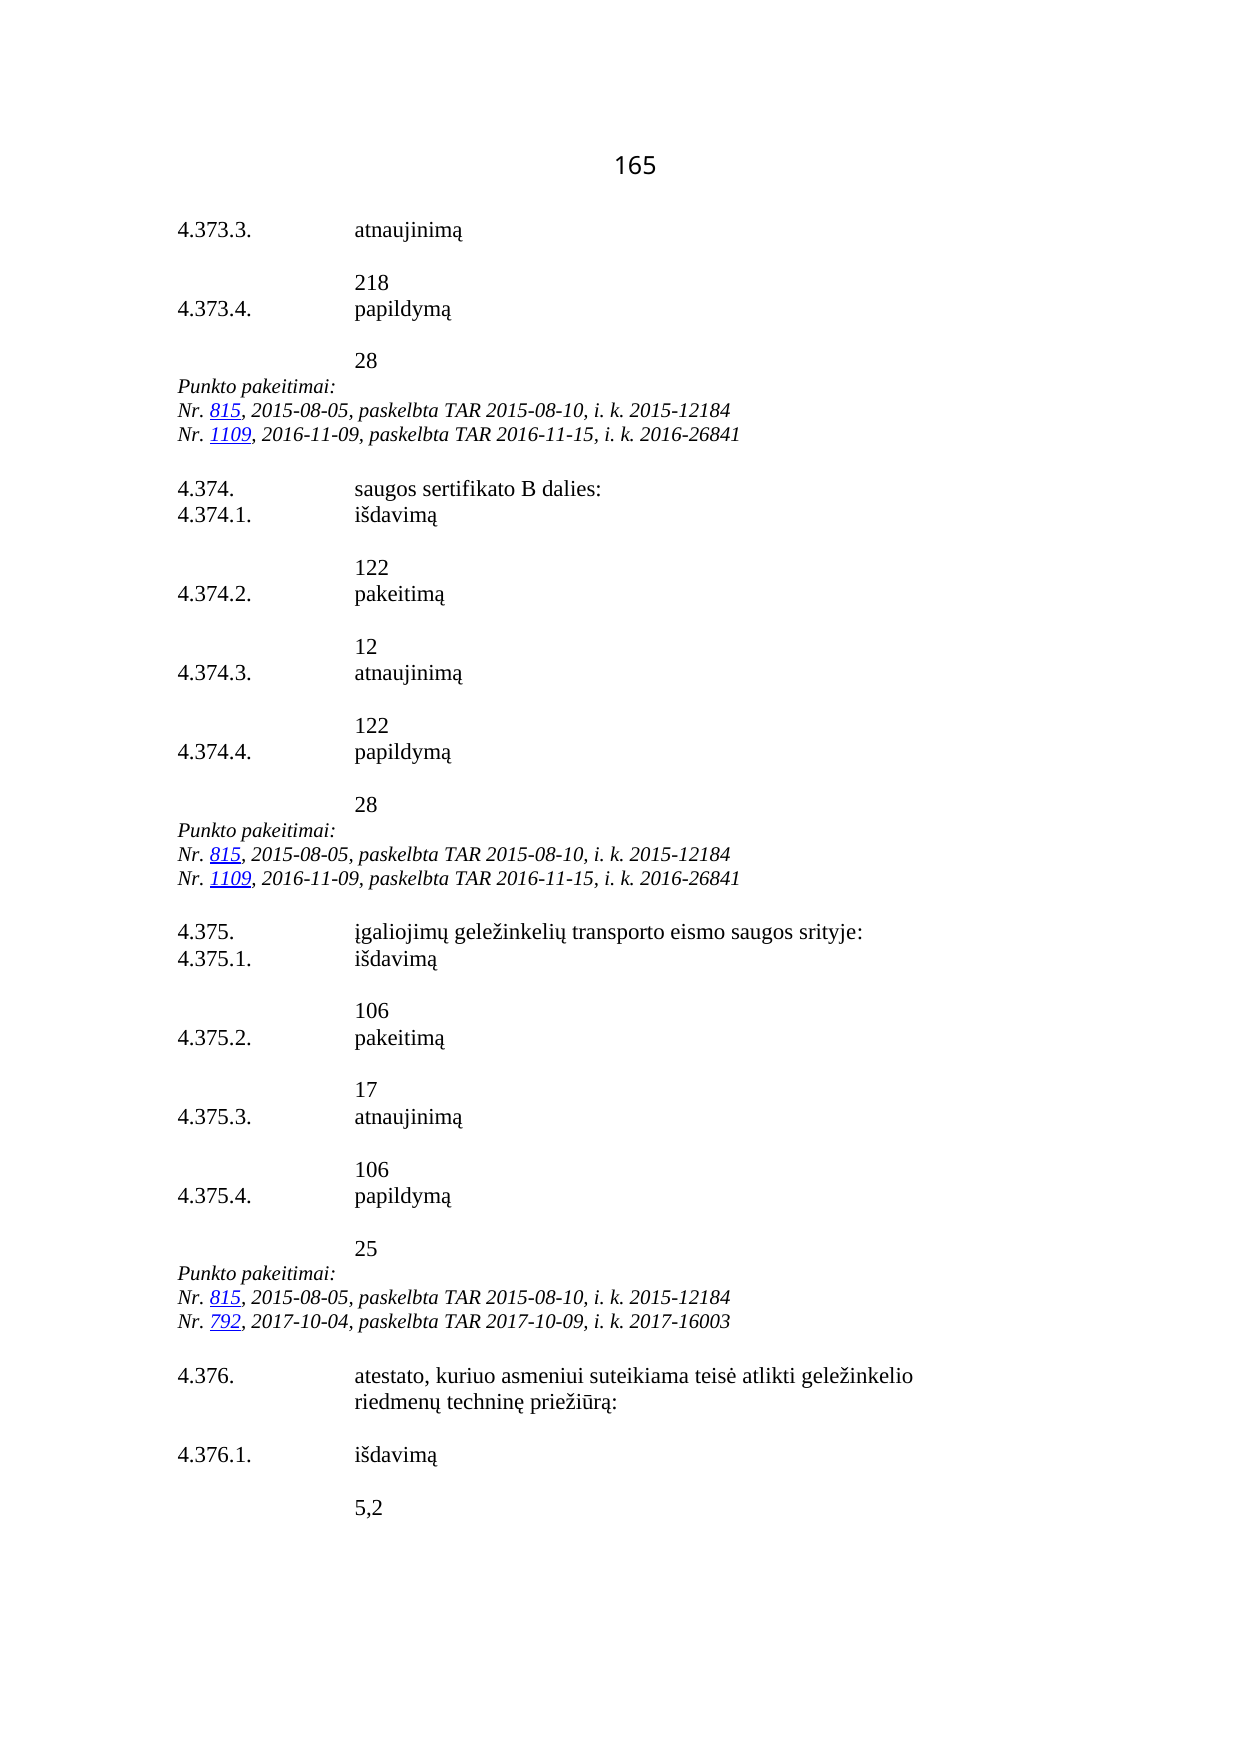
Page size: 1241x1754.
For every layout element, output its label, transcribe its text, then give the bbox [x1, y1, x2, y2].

text Nr. 1109, 2016-11-09, paskelbta TAR 2016-11-15, i. k. 2016-26841 [177, 422, 1093, 446]
text 4.374. saugos sertifikato B dalies: [177, 475, 892, 501]
text Nr. 815, 2015-08-05, paskelbta TAR 2015-08-10, i. k. 2015-12184 [177, 398, 1093, 422]
text Punkto pakeitimai: [177, 817, 1093, 842]
text 4.375.4. papildymą 25 [177, 1182, 945, 1261]
text Punkto pakeitimai: [177, 1261, 1093, 1285]
text 4.374.1. išdavimą 122 [177, 501, 892, 580]
text 4.375.2. pakeitimą 17 [177, 1024, 945, 1103]
text 4.374.4. papildymą 28 [177, 738, 892, 817]
text 4.375.3. atnaujinimą 106 [177, 1103, 945, 1182]
text 4.375. įgaliojimų geležinkelių transporto eismo saugos srityje: [177, 918, 945, 945]
text Nr. 815, 2015-08-05, paskelbta TAR 2015-08-10, i. k. 2015-12184 [177, 1285, 1093, 1309]
text 4.375.1. išdavimą 106 [177, 945, 945, 1024]
text 4.374.3. atnaujinimą 122 [177, 659, 892, 738]
text riedmenų techninę priežiūrą: [354, 1388, 945, 1441]
text 4.376. atestato, kuriuo asmeniui suteikiama teisė atlikti geležinkelio [177, 1362, 945, 1388]
text Nr. 792, 2017-10-04, paskelbta TAR 2017-10-09, i. k. 2017-16003 [177, 1309, 1093, 1333]
text Punkto pakeitimai: [177, 374, 1093, 398]
text 4.374.2. pakeitimą 12 [177, 580, 892, 659]
text 4.376.1. išdavimą 5,2 [177, 1441, 945, 1520]
text Nr. 1109, 2016-11-09, paskelbta TAR 2016-11-15, i. k. 2016-26841 [177, 866, 1093, 890]
text Nr. 815, 2015-08-05, paskelbta TAR 2015-08-10, i. k. 2015-12184 [177, 842, 1093, 866]
text 4.373.3. atnaujinimą 218 [177, 216, 892, 295]
text 4.373.4. papildymą 28 [177, 295, 892, 374]
